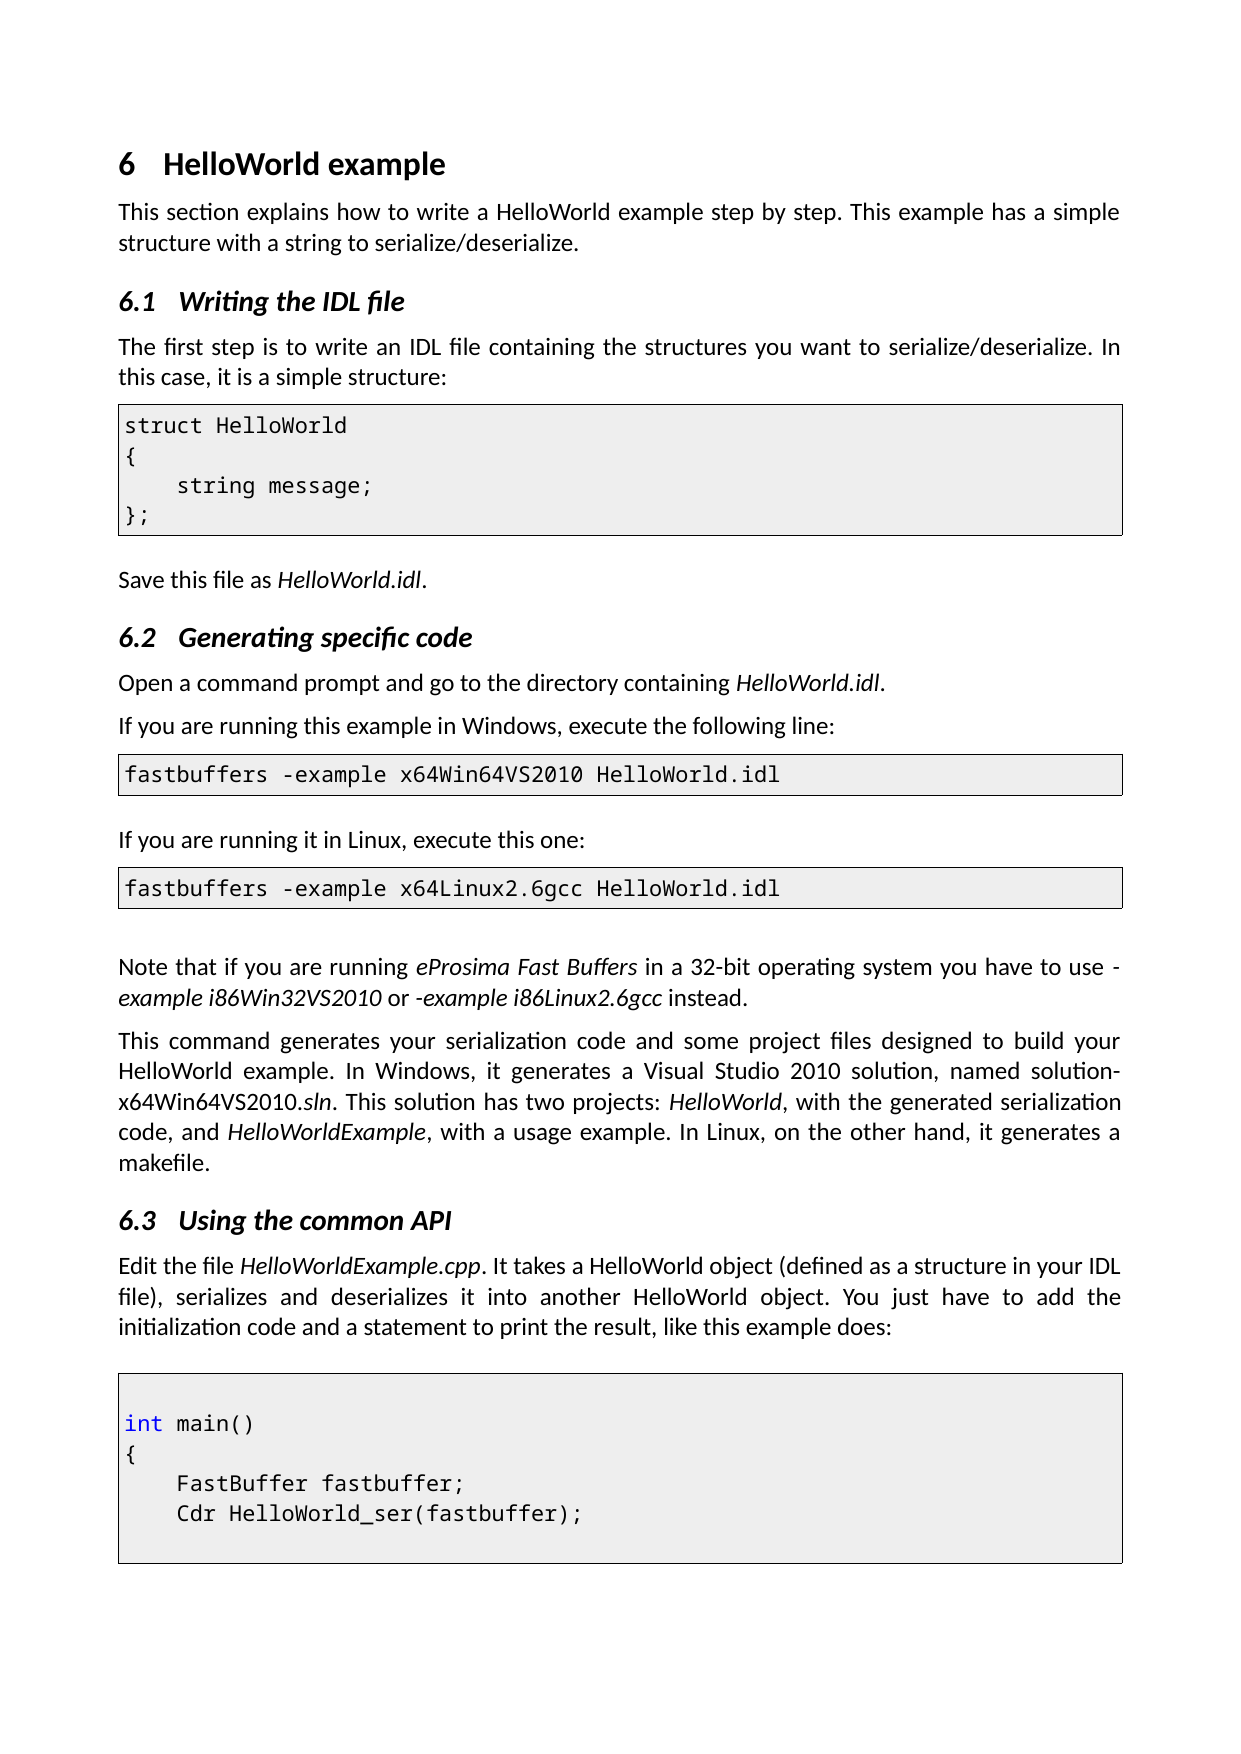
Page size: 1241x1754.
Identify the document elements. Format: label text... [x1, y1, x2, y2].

table_header int main() { FastBuffer fastbuffer; Cdr HelloWorld_ser(fastbuffer); [119, 1374, 1122, 1563]
text This section explains how to write a HelloWorld example step by step. This example has a simple structure with a string to serialize/deserialize. [118, 197, 1122, 258]
text If you are running it in Linux, execute this one: [118, 824, 1122, 854]
subtitle Writing the IDL file [118, 283, 1122, 318]
table_header struct HelloWorld { string message; }; [119, 405, 1122, 535]
text Open a command prompt and go to the directory containing HelloWorld.idl. [118, 667, 1122, 698]
text Note that if you are running eProsima Fast Buffers in a 32-bit operating system you have to use -example i86Win32VS2010 or -example i86Linux2.6gcc instead. [118, 951, 1122, 1012]
text This command generates your serialization code and some project files designed to build your HelloWorld example. In Windows, it generates a Visual Studio 2010 solution, named solution-x64Win64VS2010.sln. This solution has two projects: HelloWorld, with the generated serialization code, and HelloWorldExample, with a usage example. In Linux, on the other hand, it generates a makefile. [118, 1025, 1122, 1177]
text If you are running this example in Windows, execute the following line: [118, 711, 1122, 741]
subtitle Using the common API [118, 1202, 1122, 1238]
subtitle Generating specific code [118, 619, 1122, 655]
table_header fastbuffers -example x64Linux2.6gcc HelloWorld.idl [119, 868, 1122, 908]
subtitle HelloWorld example [118, 143, 1122, 184]
table_header fastbuffers -example x64Win64VS2010 HelloWorld.idl [119, 755, 1122, 795]
text Save this file as HelloWorld.idl. [118, 564, 1122, 594]
text The first step is to write an IDL file containing the structures you want to serialize/deserialize. In this case, it is a simple structure: [118, 331, 1122, 392]
text Edit the file HelloWorldExample.cpp. It takes a HelloWorld object (defined as a structure in your IDL file), serializes and deserializes it into another HelloWorld object. You just have to add the initialization code and a statement to print the result, like this example does: [118, 1251, 1122, 1342]
